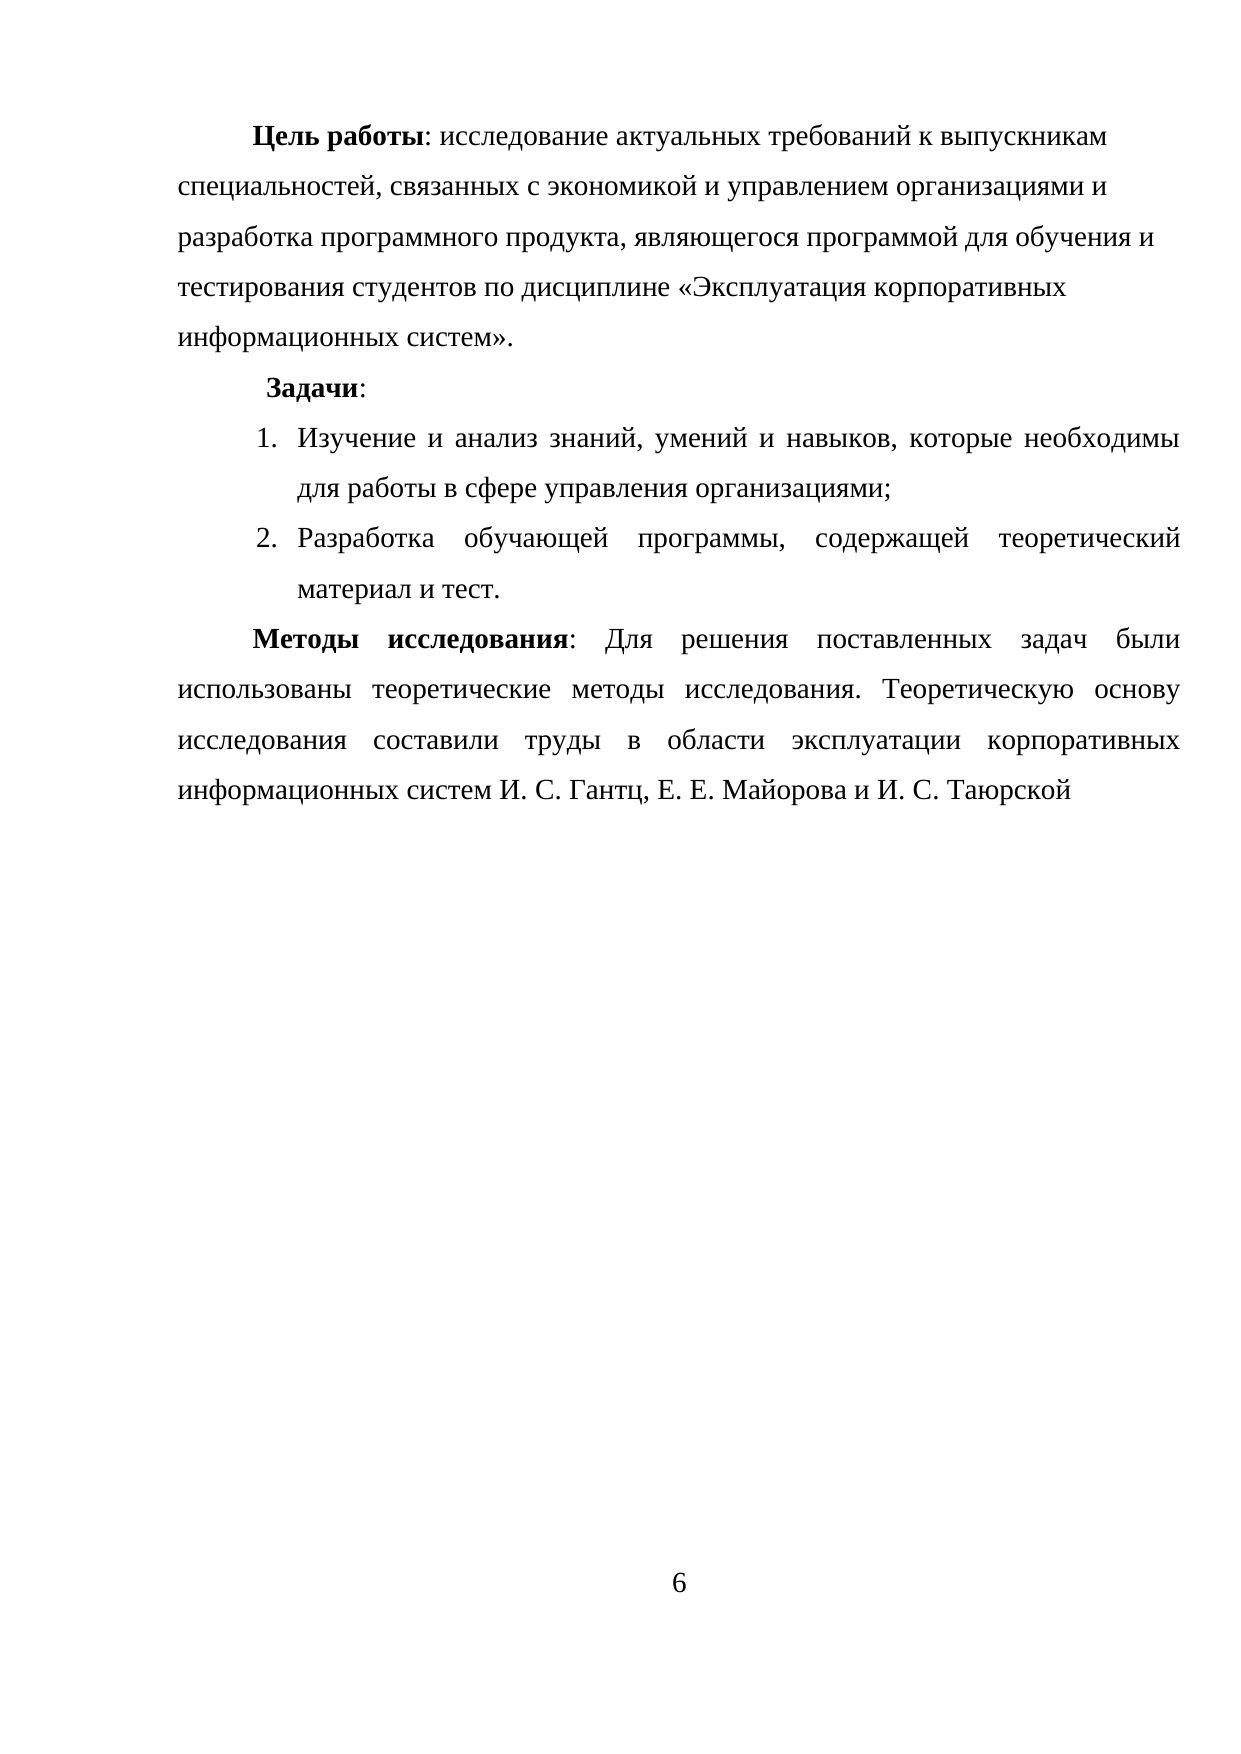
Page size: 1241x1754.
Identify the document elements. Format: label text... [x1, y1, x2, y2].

text Задачи: [177, 370, 1181, 403]
text Методы исследования: Для решения поставленных задач были использованы теоретические методы исследования. Теоретическую основу исследования составили труды в области эксплуатации корпоративных информационных систем И. С. Гантц, Е. Е. Майорова и И. С. Таюрской [177, 621, 1181, 806]
list Изучение и анализ знаний, умений и навыков, которые необходимы для работы в сфере управления организациями; [256, 420, 1181, 504]
list Разработка обучающей программы, содержащей теоретический материал и тест. [256, 521, 1181, 604]
text Цель работы: исследование актуальных требований к выпускникам специальностей, связанных с экономикой и управлением организациями и разработка программного продукта, являющегося программой для обучения и тестирования студентов по дисциплине «Эксплуатация корпоративных информационных систем». [177, 118, 1181, 353]
